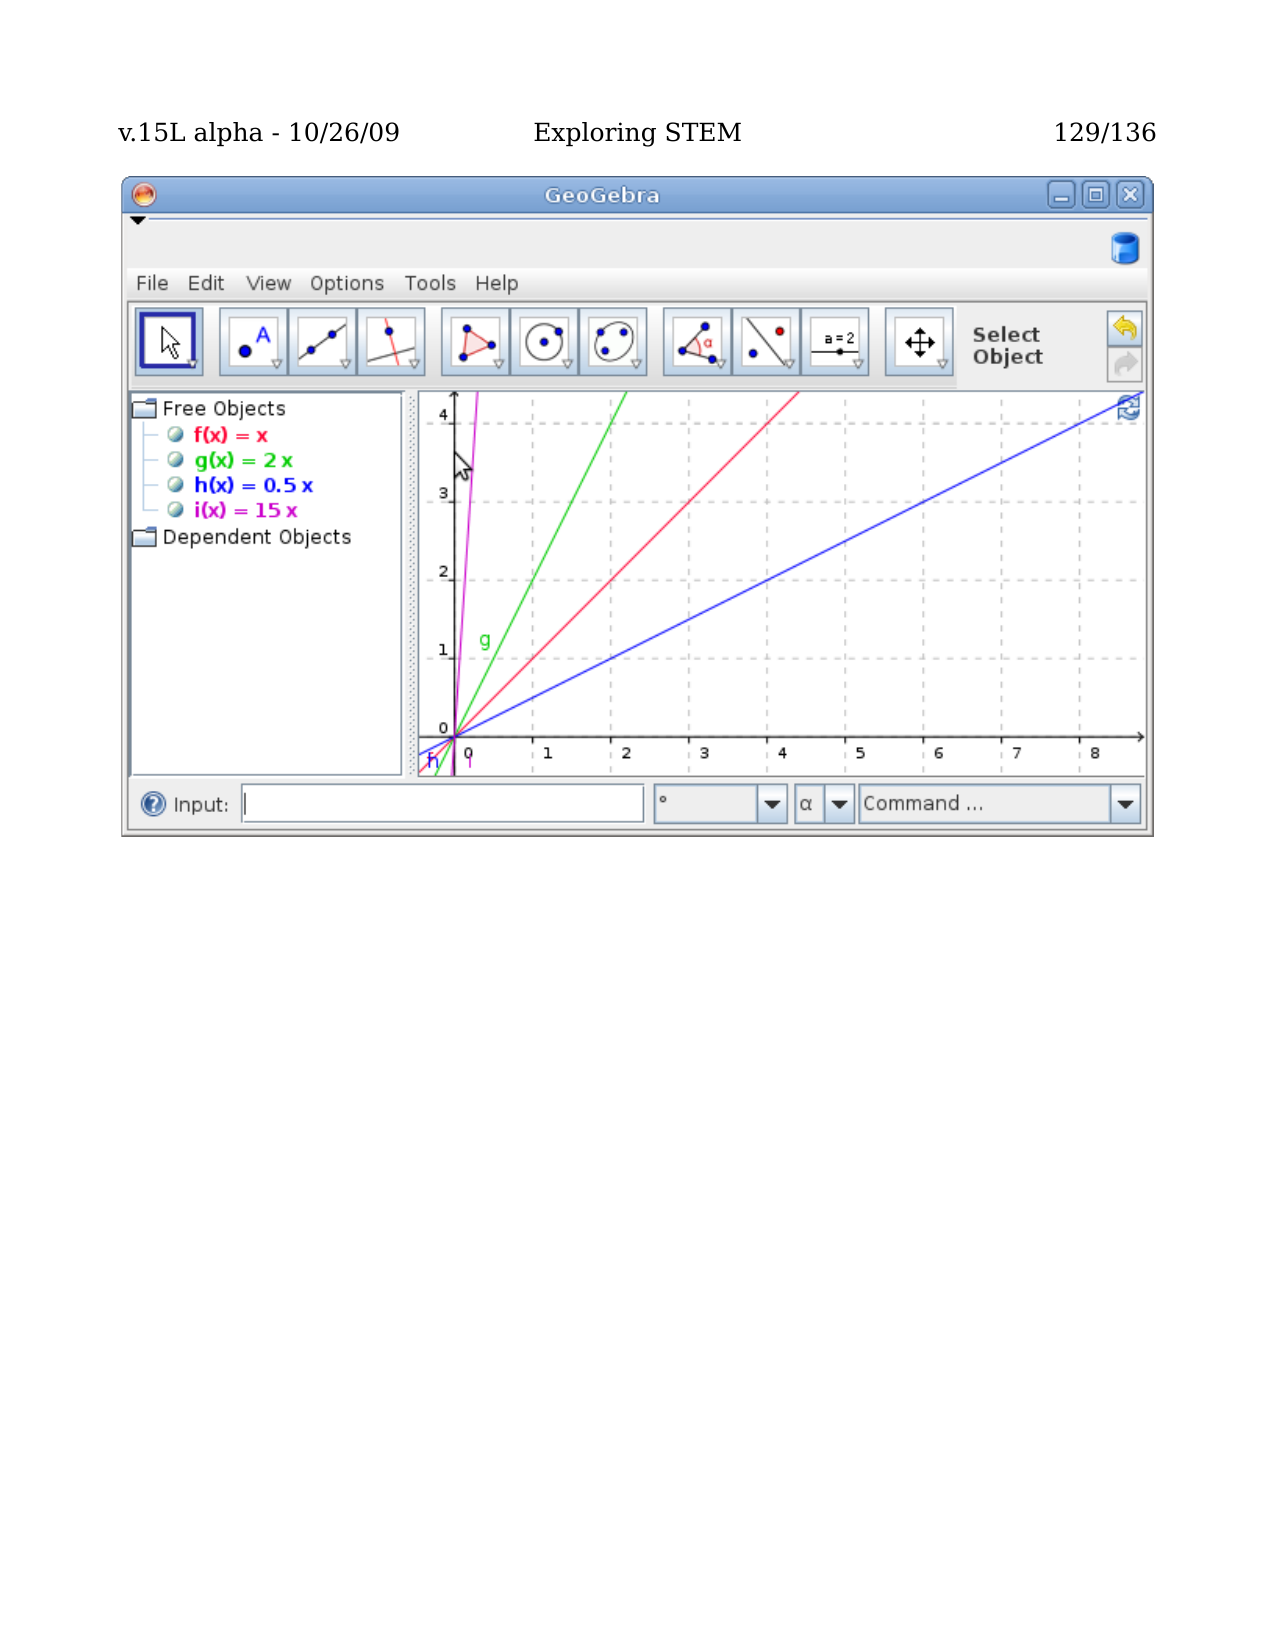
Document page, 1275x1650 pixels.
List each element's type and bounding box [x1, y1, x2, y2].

picture [121, 176, 1154, 837]
